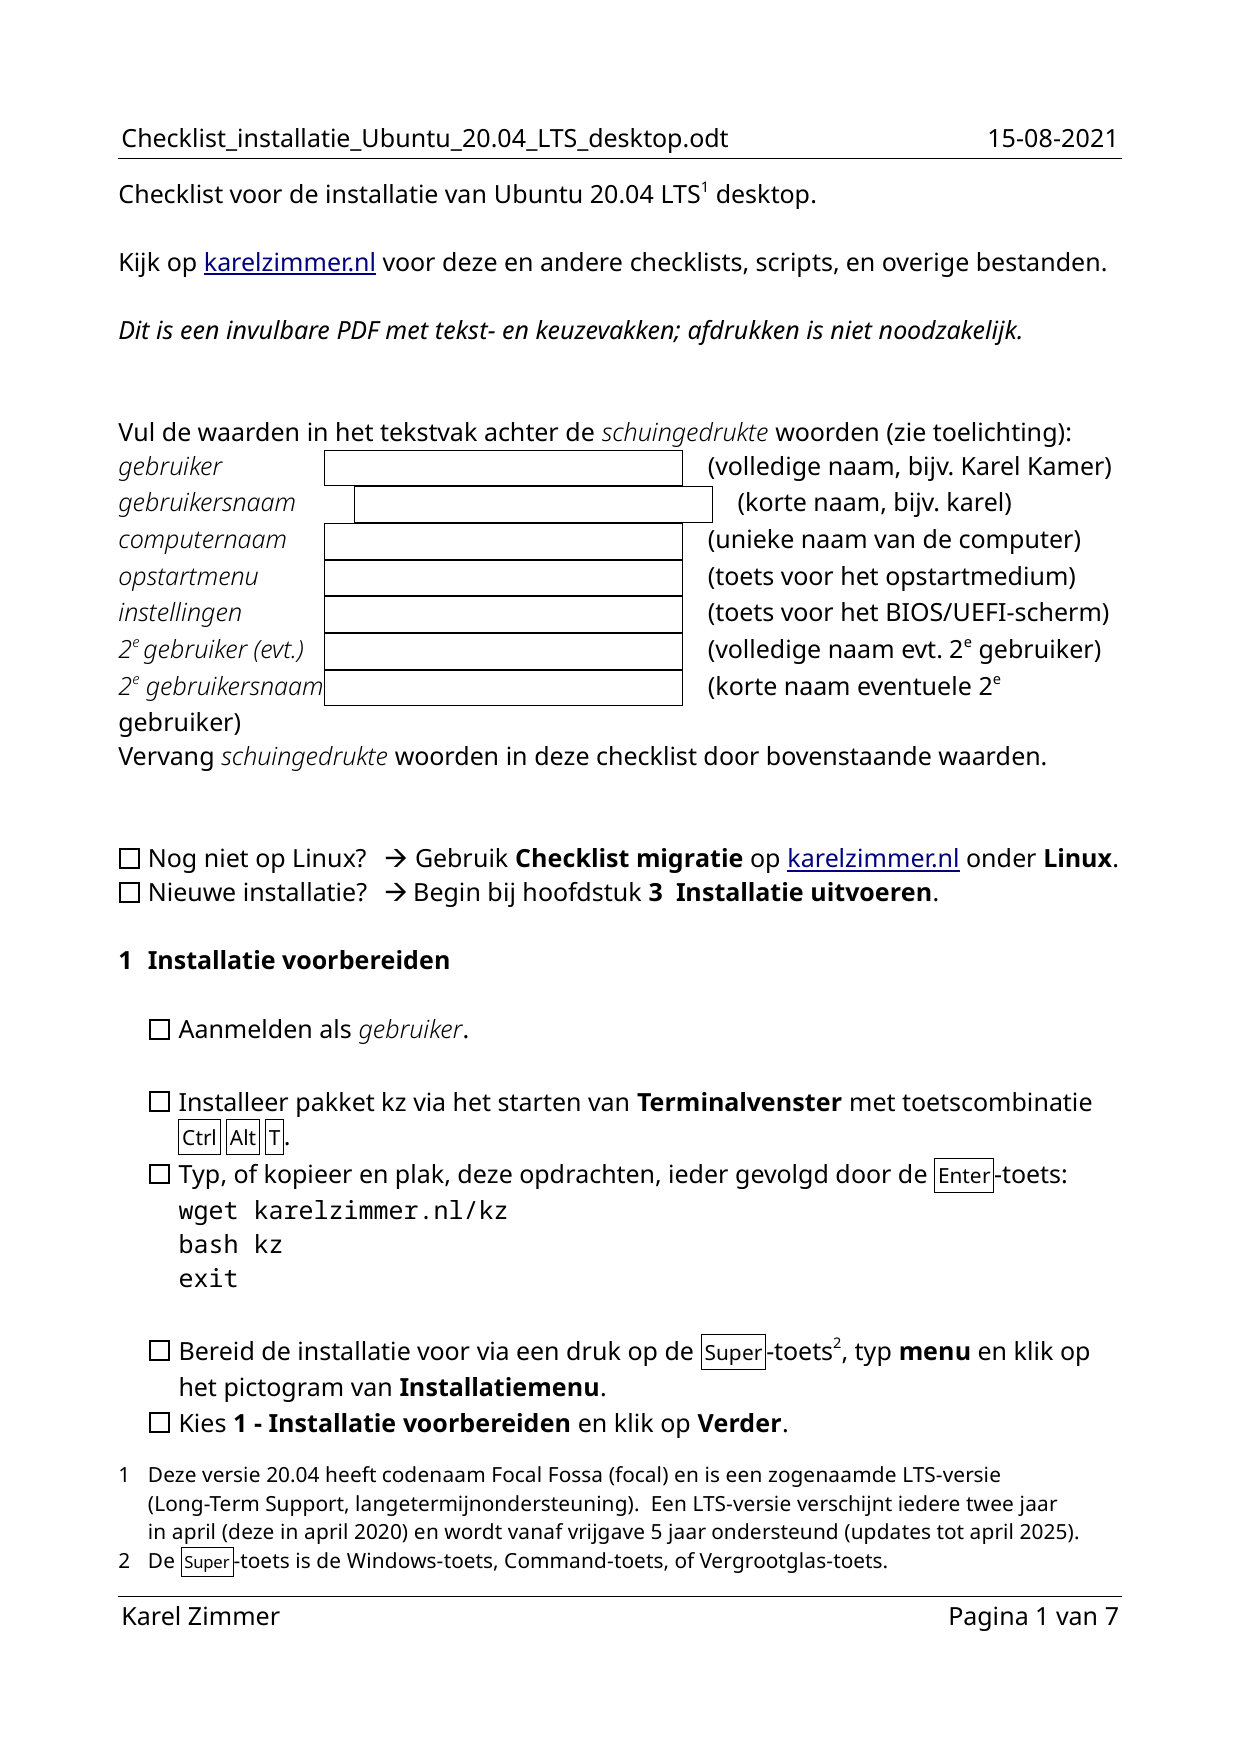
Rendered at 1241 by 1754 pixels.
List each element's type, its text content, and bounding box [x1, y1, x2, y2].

text Kijk op karelzimmer.nl voor deze en andere checklists, scripts, en overige bestanden. [118, 245, 1122, 279]
table_cell [141, 1405, 177, 1441]
text (unieke naam van de computer) [683, 522, 1122, 559]
table_cell Bereid de installatie voor via een druk op de Super-toets, typ menu en klik op het pictogram van Installatiemenu. [177, 1332, 1120, 1404]
text Deze versie 20.04 heeft codenaam Focal Fossa (focal) en is een zogenaamde LTS-versie (Long-Term Support, langetermijnondersteuning). Een LTS-versie verschijnt iedere twee jaar in april (deze in april 2020) en wordt vanaf vrijgave 5 jaar ondersteund (updates tot april 2025). [118, 1460, 1122, 1546]
text Vervang schuingedrukte woorden in deze checklist door bovenstaande waarden. [118, 739, 1122, 773]
text gebruikersnaam [118, 485, 354, 522]
text instellingen [118, 595, 324, 632]
text (korte naam, bijv. karel) [683, 485, 1122, 522]
text gebruiker (volledige naam, bijv. Karel Kamer) [118, 449, 1122, 485]
table_cell [177, 1296, 1120, 1332]
text Nieuwe installatie?  Begin bij hoofdstuk 2 Installatie uitvoeren. [118, 875, 1122, 909]
text Nog niet op Linux?  Gebruik Checklist migratie op karelzimmer.nl onder Linux. [118, 841, 1122, 875]
table_cell [177, 1047, 1120, 1083]
text 2e gebruikersnaam (korte naam eventuele 2e gebruiker) [118, 669, 1122, 739]
text 2e gebruiker (evt.) [118, 632, 324, 669]
text Dit is een invulbare PDF met tekst- en keuzevakken; afdrukken is niet noodzakelijk. [118, 313, 1122, 347]
text opstartmenu [118, 559, 324, 595]
text (toets voor het opstartmedium) [683, 559, 1122, 595]
table_cell [141, 1332, 177, 1404]
text (volledige naam evt. 2e gebruiker) [683, 632, 1122, 669]
table_cell Installeer pakket kz via het starten van Terminalvenster met toetscombinatie Ctrl Alt T. [177, 1084, 1120, 1156]
text Checklist voor de installatie van Ubuntu 20.04 LTS desktop. [118, 177, 1122, 211]
text Vul de waarden in het tekstvak achter de schuingedrukte woorden (zie toelichting): [118, 415, 1122, 449]
table_header [141, 1011, 177, 1047]
table_cell [141, 1047, 177, 1083]
list Installatie voorbereiden [118, 943, 1122, 977]
table_cell [141, 1156, 177, 1296]
table_cell Kies 1 - Installatie voorbereiden en klik op Verder. [177, 1405, 1120, 1441]
table_cell Typ, of kopieer en plak, deze opdrachten, ieder gevolgd door de Enter-toets: wget karelzimmer.nl/kz bash kz exit [177, 1156, 1120, 1296]
table_cell [141, 1084, 177, 1156]
text computernaam [118, 522, 354, 559]
table_cell [141, 1296, 177, 1332]
table_header Aanmelden als gebruiker. [177, 1011, 1120, 1047]
text (toets voor het BIOS/UEFI-scherm) [683, 595, 1122, 632]
